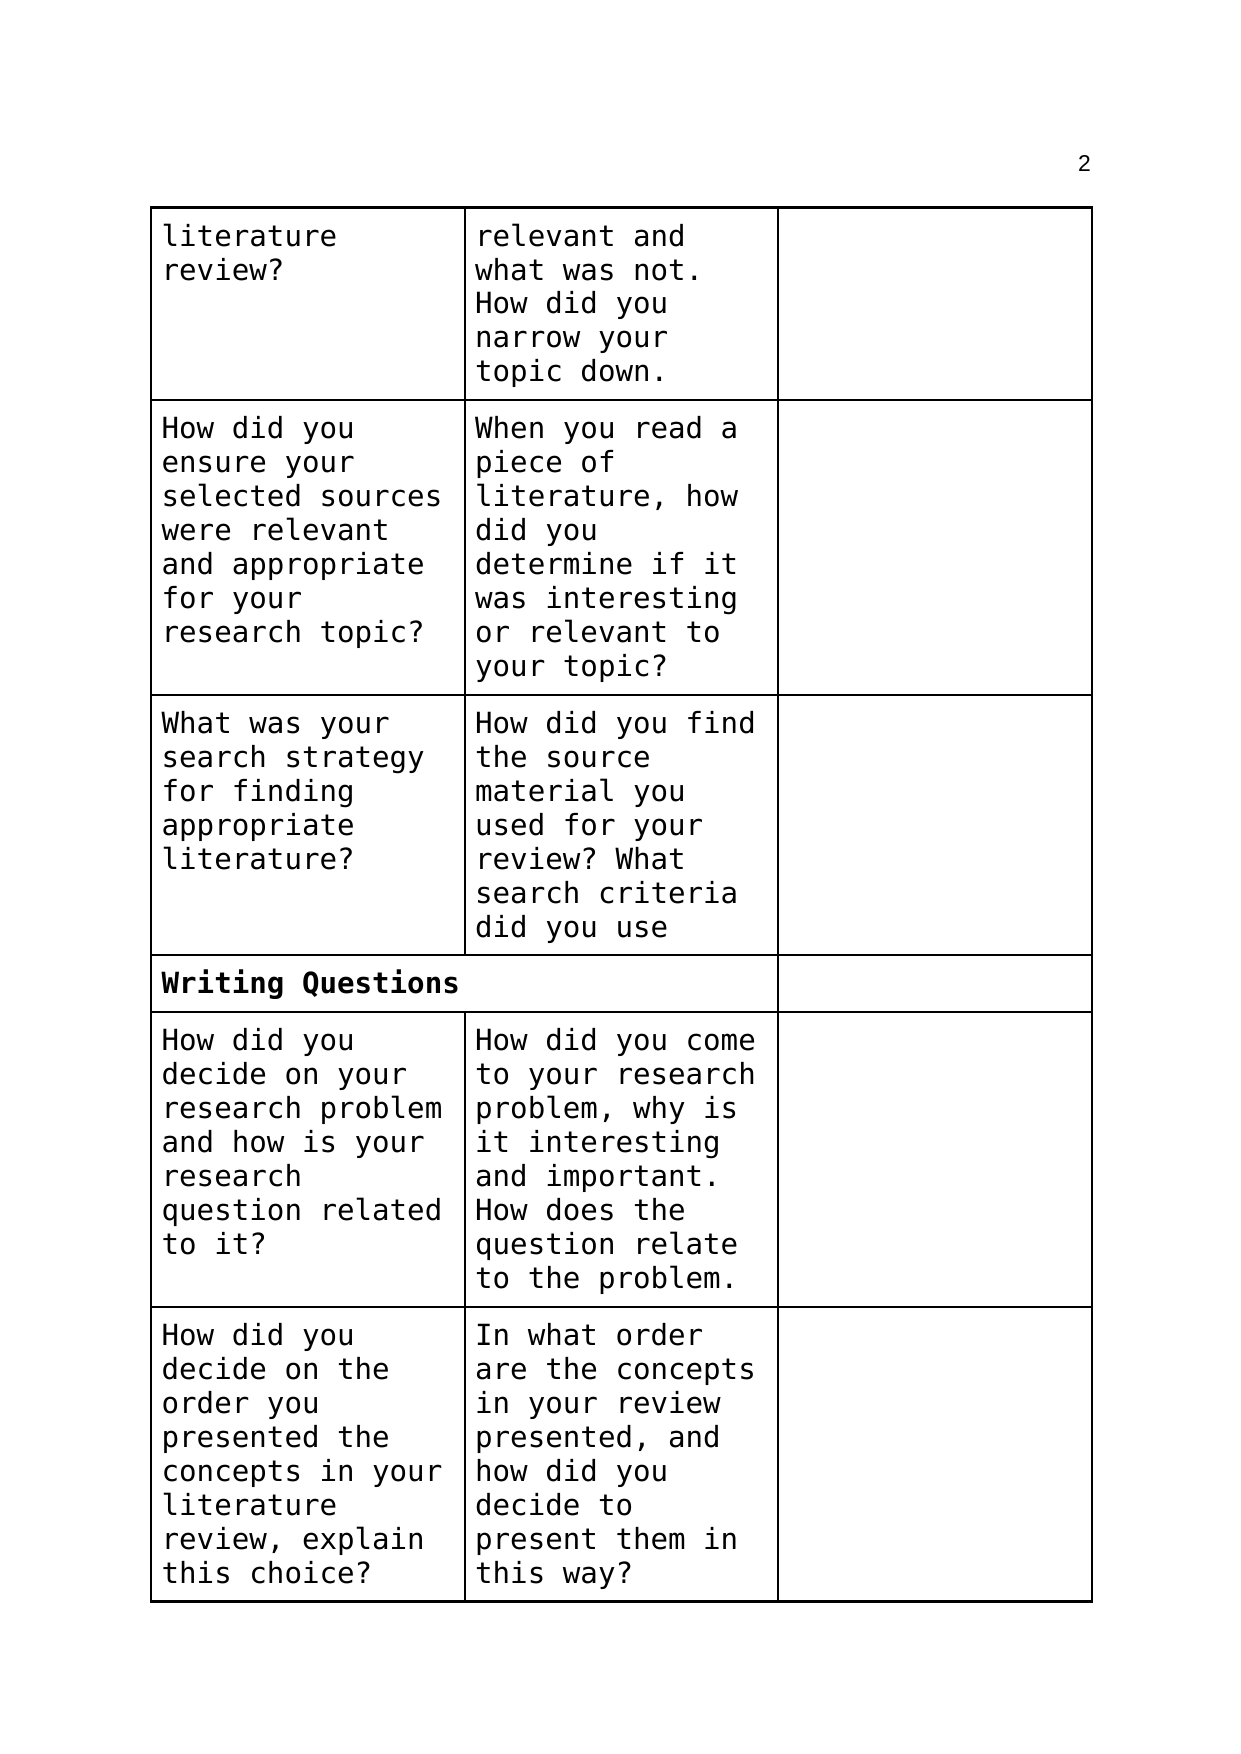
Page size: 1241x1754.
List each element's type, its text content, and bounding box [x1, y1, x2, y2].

table_cell [779, 1308, 1091, 1600]
table_cell How did you ensure your selected sources were relevant and appropriate for your research topic? [152, 401, 464, 694]
table_cell How did you decide on the order you presented the concepts in your literature review, explain this choice? [152, 1308, 464, 1600]
table_cell When you read a piece of literature, how did you determine if it was interesting or relevant to your topic? [466, 401, 777, 694]
table_cell [779, 696, 1091, 954]
table_cell Writing Questions [152, 956, 777, 1011]
table_cell [779, 401, 1091, 694]
table_cell [779, 1013, 1091, 1306]
table_cell How did you come to your research problem, why is it interesting and important. How does the question relate to the problem. [466, 1013, 777, 1306]
table_cell In what order are the concepts in your review presented, and how did you decide to present them in this way? [466, 1308, 777, 1600]
table_cell [779, 956, 1091, 1011]
table_cell How did you decide on your research problem and how is your research question related to it? [152, 1013, 464, 1306]
table_cell [779, 209, 1091, 399]
table_cell How did you find the source material you used for your review? What search criteria did you use [466, 696, 777, 954]
table_cell What was your search strategy for finding appropriate literature? [152, 696, 464, 954]
table_cell relevant and what was not. How did you narrow your topic down. [466, 209, 777, 399]
table_cell literature review? [152, 209, 464, 399]
